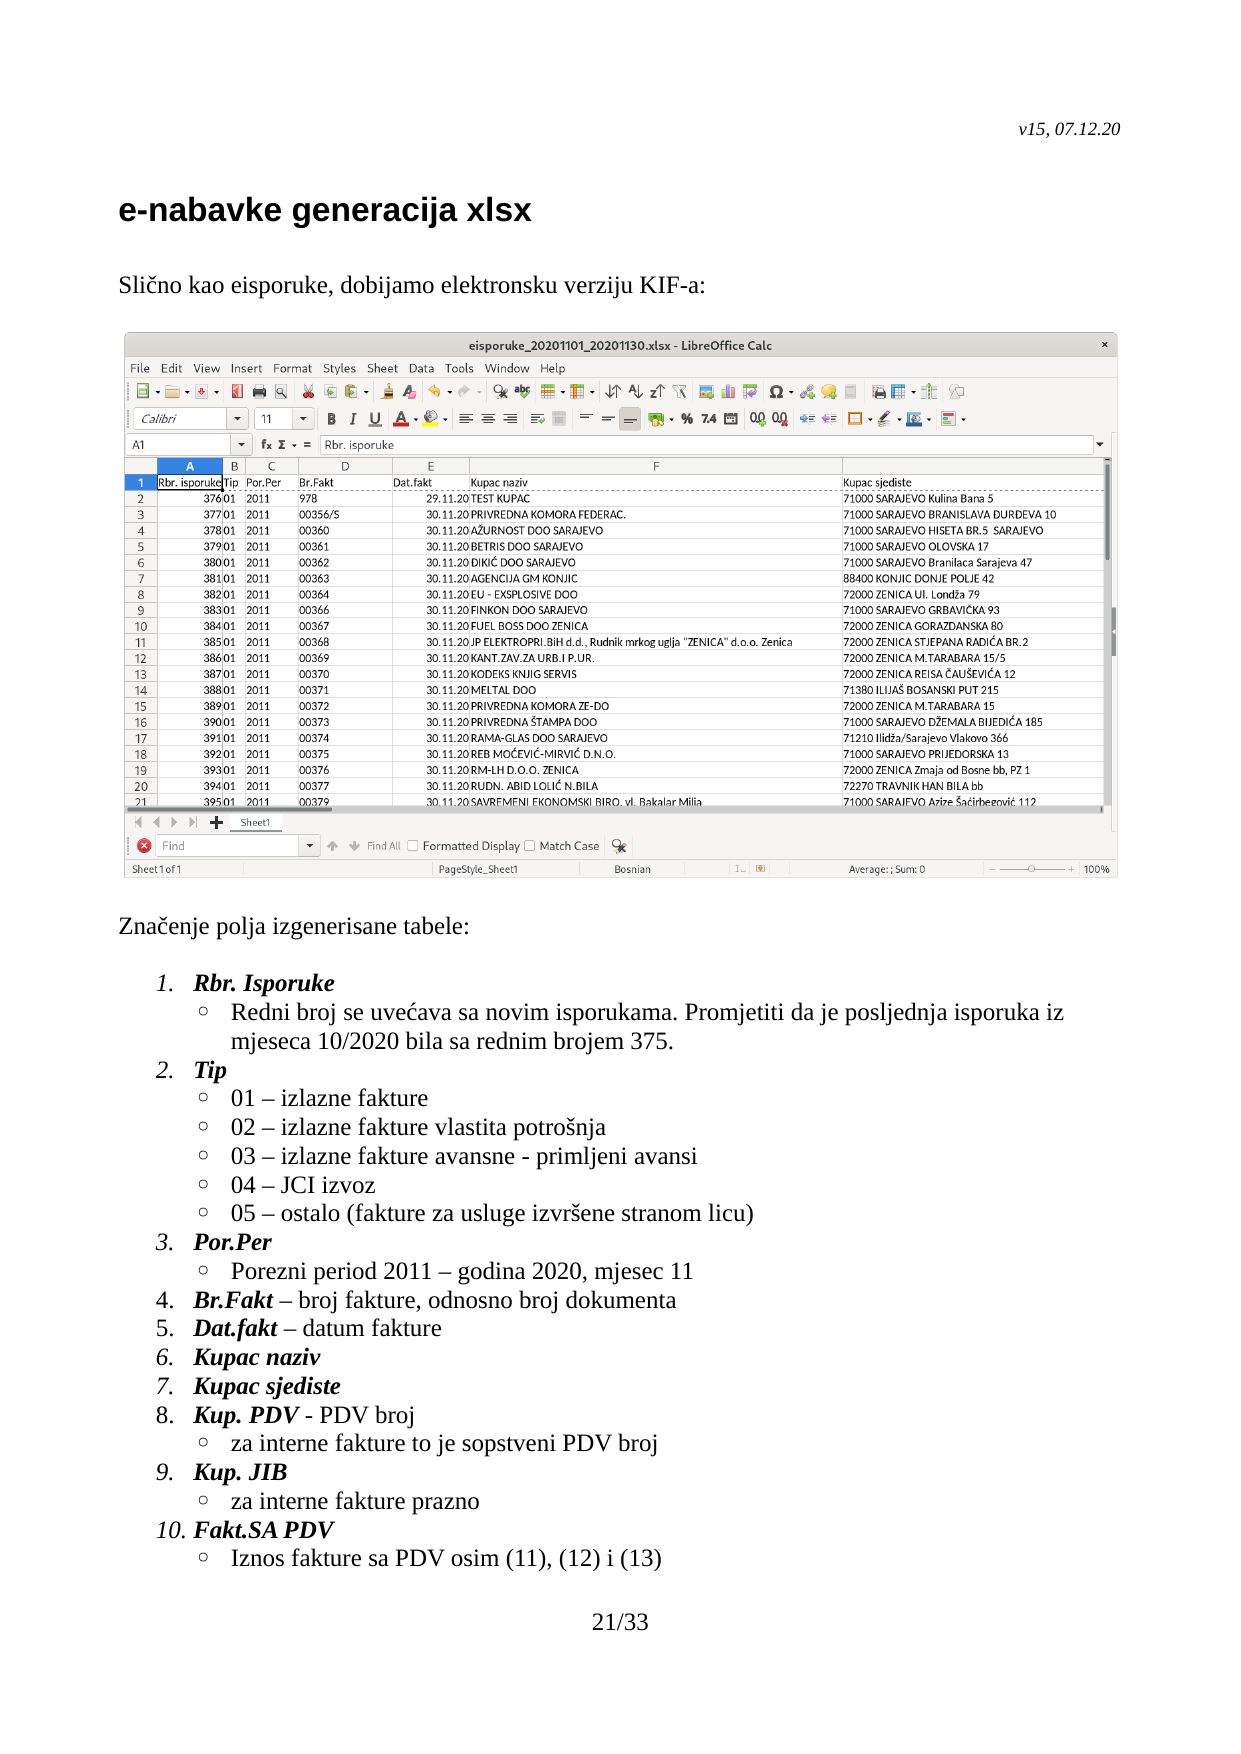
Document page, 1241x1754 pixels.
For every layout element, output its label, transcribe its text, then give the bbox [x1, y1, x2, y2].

list Dat.fakt – datum fakture [156, 1313, 1122, 1342]
picture [118, 327, 1123, 883]
list 05 – ostalo (fakture za usluge izvršene stranom licu) [193, 1198, 1122, 1227]
text Značenje polja izgenerisane tabele: [118, 911, 1122, 940]
list za interne fakture to je sopstveni PDV broj [193, 1428, 1122, 1457]
list Kupac sjediste [156, 1371, 1122, 1400]
list 03 – izlazne fakture avansne - primljeni avansi [193, 1141, 1122, 1170]
text Slično kao eisporuke, dobijamo elektronsku verziju KIF-a: [118, 270, 1122, 299]
list Kup. JIB [156, 1457, 1122, 1486]
list Rbr. Isporuke [156, 968, 1122, 997]
list Kup. PDV - PDV broj [156, 1400, 1122, 1428]
list za interne fakture prazno [193, 1486, 1122, 1515]
list Kupac naziv [156, 1342, 1122, 1371]
list 02 – izlazne fakture vlastita potrošnja [193, 1112, 1122, 1141]
list Tip [156, 1055, 1122, 1083]
list Porezni period 2011 – godina 2020, mjesec 11 [193, 1256, 1122, 1285]
list Br.Fakt – broj fakture, odnosno broj dokumenta [156, 1285, 1122, 1313]
list Por.Per [156, 1227, 1122, 1256]
list 04 – JCI izvoz [193, 1170, 1122, 1198]
subtitle e-nabavke generacija xlsx [118, 190, 1122, 229]
list 01 – izlazne fakture [193, 1083, 1122, 1112]
list Iznos fakture sa PDV osim (11), (12) i (13) [193, 1543, 1122, 1572]
list Redni broj se uvećava sa novim isporukama. Promjetiti da je posljednja isporuka iz mjeseca 10/2020 bila sa rednim brojem 375. [193, 997, 1122, 1055]
list Fakt.SA PDV [156, 1515, 1122, 1543]
